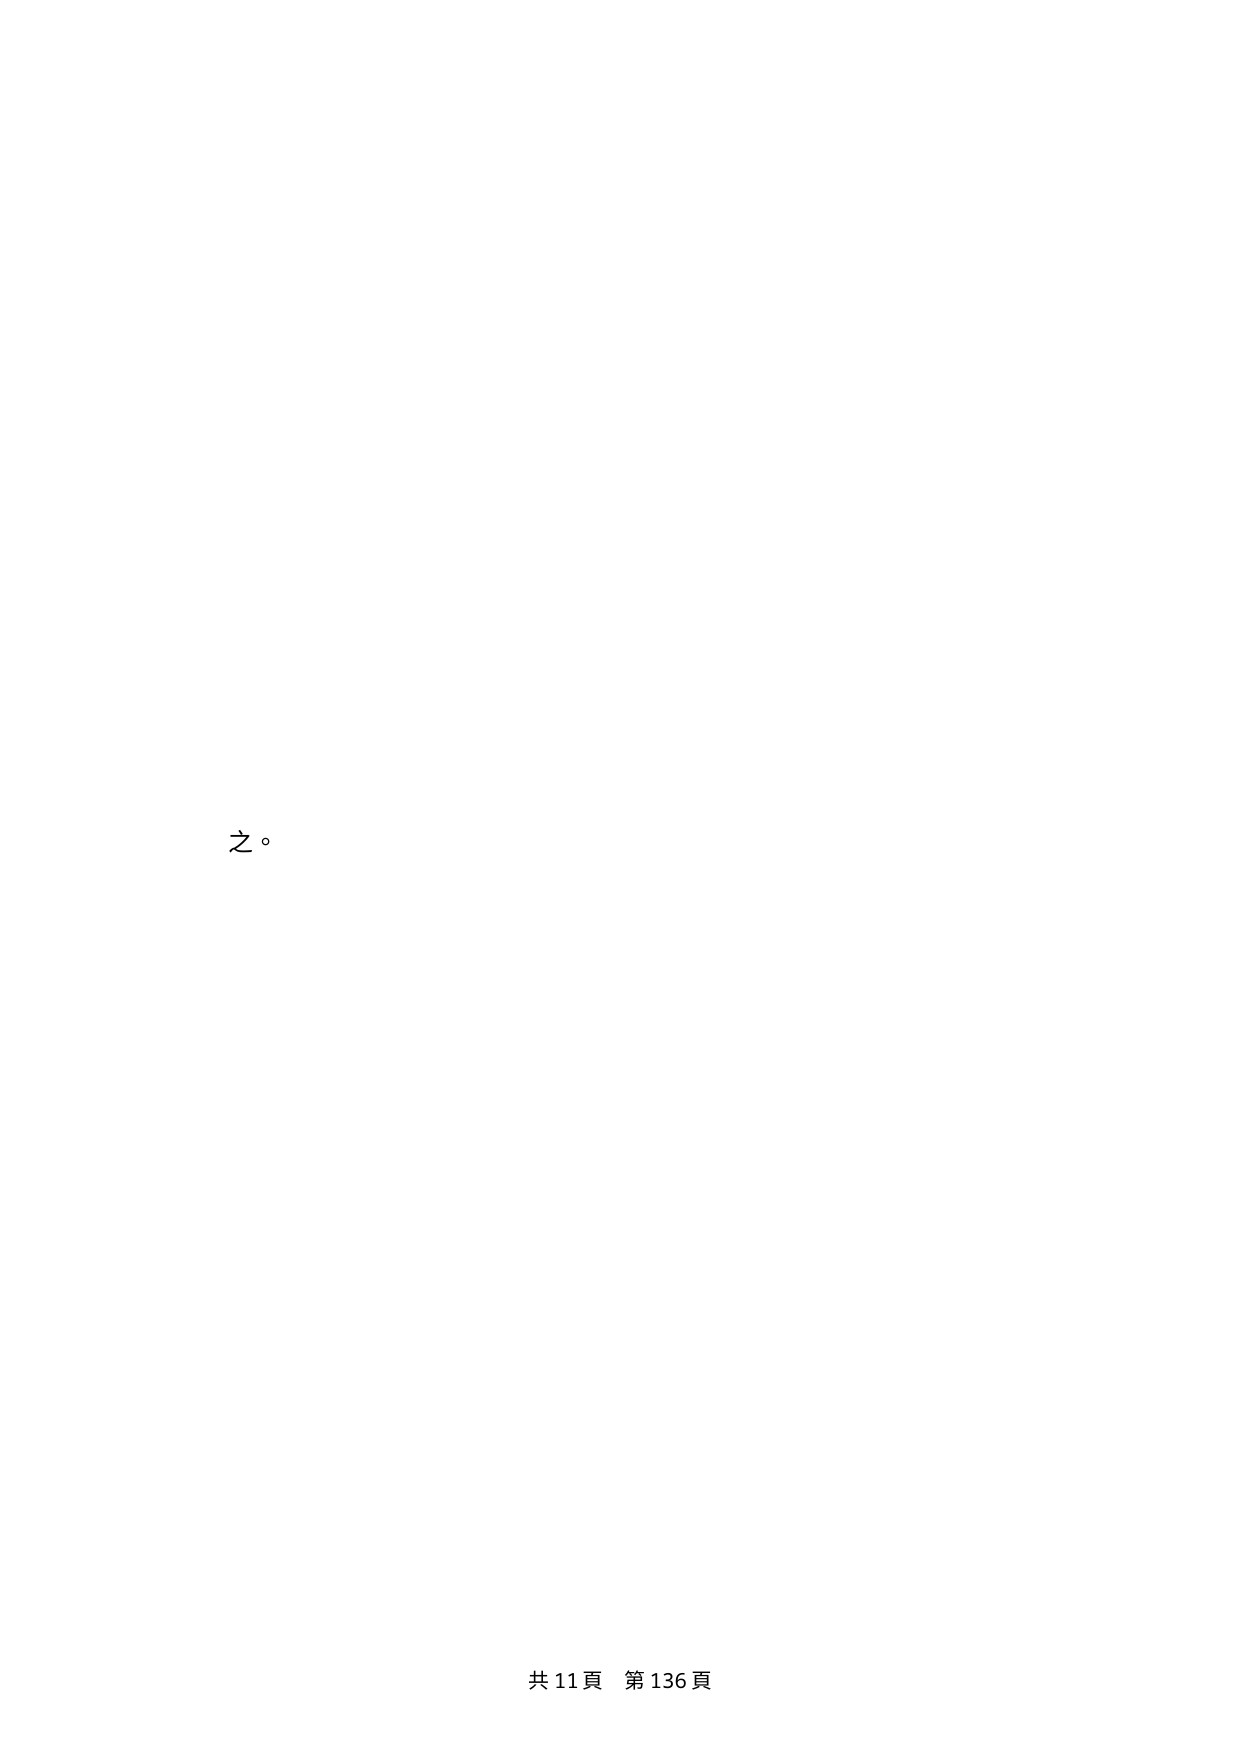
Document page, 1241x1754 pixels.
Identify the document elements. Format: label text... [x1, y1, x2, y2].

text 之。 [229, 799, 1122, 862]
